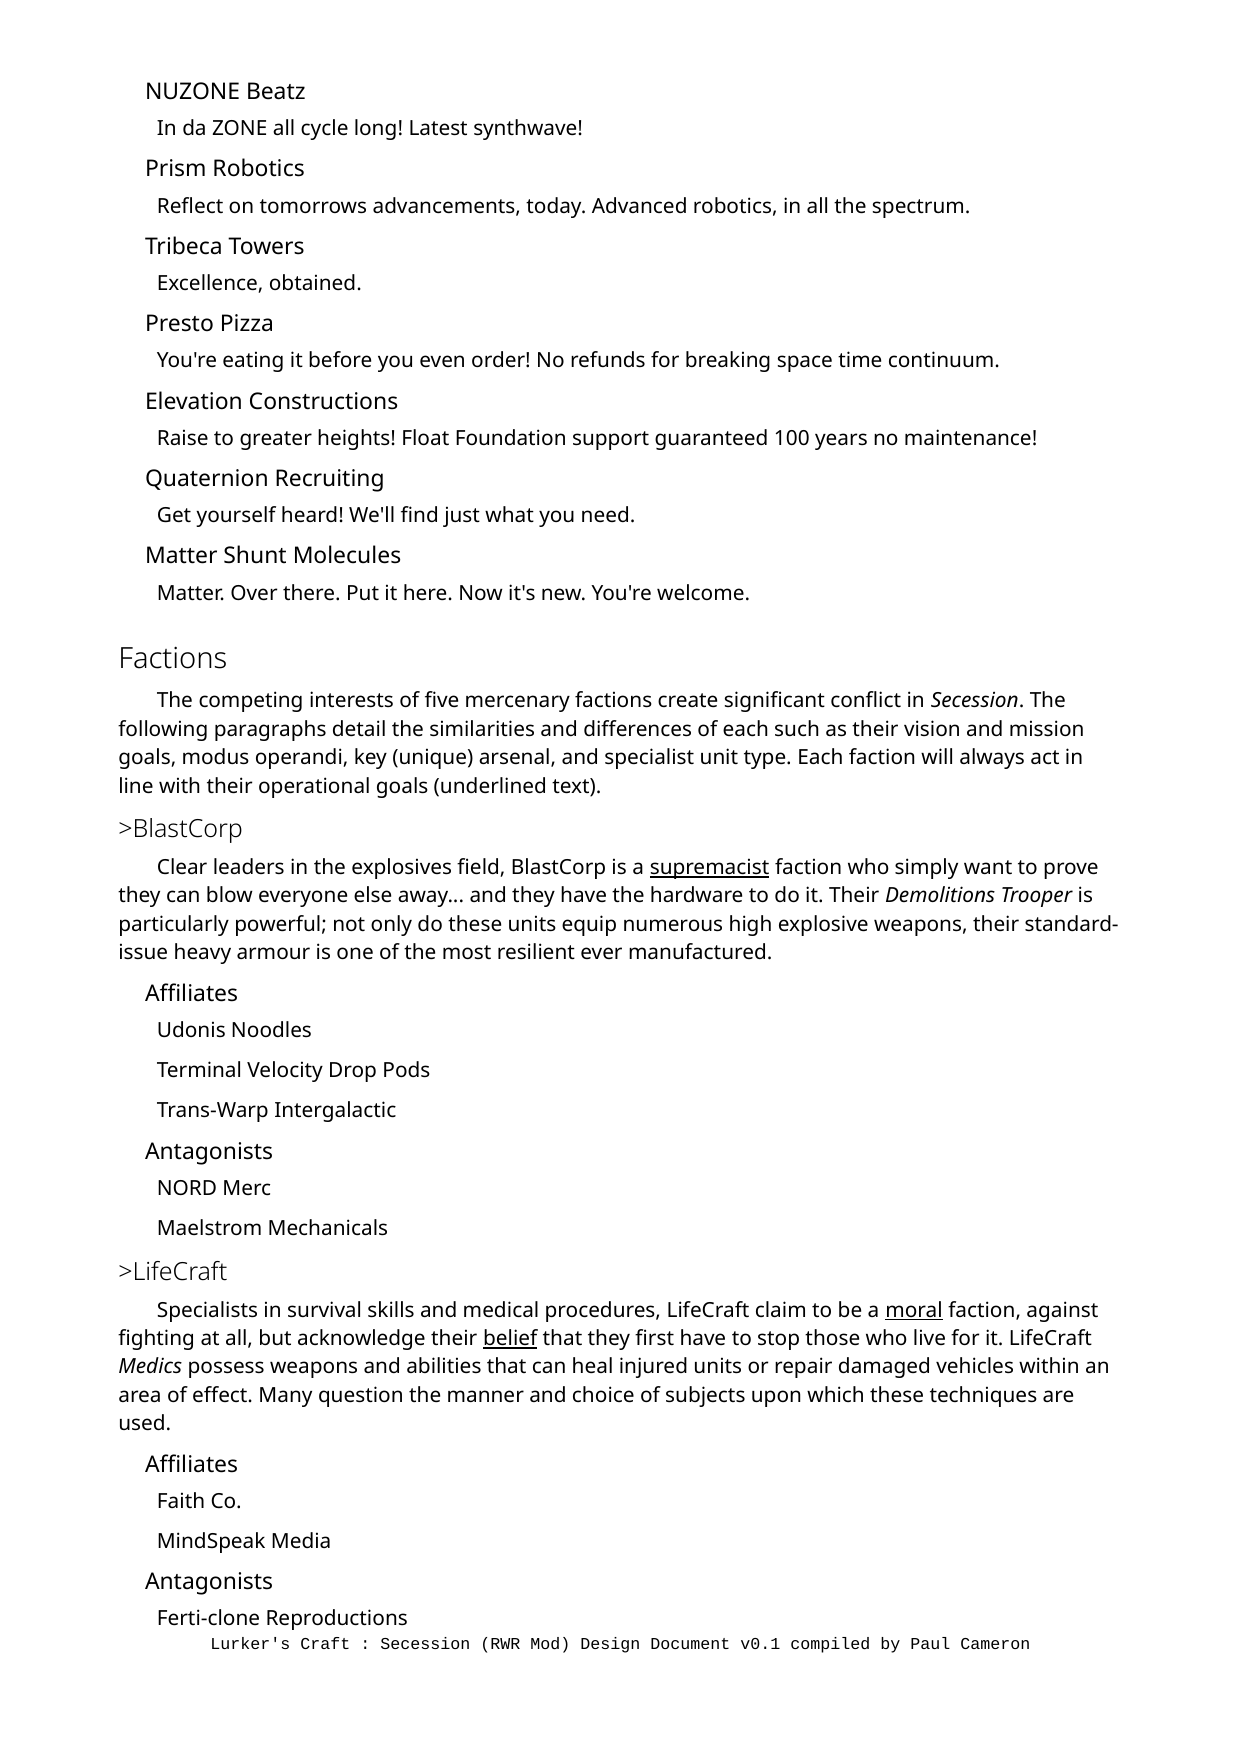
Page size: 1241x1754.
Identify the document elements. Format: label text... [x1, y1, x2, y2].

subtitle Quaternion Recruiting [136, 462, 1122, 493]
text MindSpeak Media [118, 1526, 1122, 1554]
text You're eating it before you even order! No refunds for breaking space time continuum. [118, 346, 1122, 374]
text Trans-Warp Intergalactic [118, 1096, 1122, 1124]
text Reflect on tomorrows advancements, today. Advanced robotics, in all the spectrum. [118, 191, 1122, 219]
subtitle >LifeCraft [118, 1253, 1122, 1288]
text NORD Merc [118, 1173, 1122, 1201]
text Clear leaders in the explosives field, BlastCorp is a supremacist faction who simply want to prove they can blow everyone else away... and they have the hardware to do it. Their Demolitions Trooper is particularly powerful; not only do these units equip numerous high explosive weapons, their standard-issue heavy armour is one of the most resilient ever manufactured. [118, 852, 1122, 966]
subtitle Factions [118, 637, 1122, 677]
text Excellence, obtained. [118, 268, 1122, 297]
subtitle Elevation Constructions [136, 384, 1122, 416]
subtitle Antagonists [136, 1134, 1122, 1166]
text Get yourself heard! We'll find just what you need. [118, 500, 1122, 529]
text In da ZONE all cycle long! Latest synthwave! [118, 113, 1122, 142]
subtitle Affiliates [136, 977, 1122, 1008]
subtitle >BlastCorp [118, 811, 1122, 845]
text Matter. Over there. Put it here. Now it's new. You're welcome. [118, 578, 1122, 606]
text Ferti-clone Reproductions [118, 1603, 1122, 1632]
subtitle Presto Pizza [136, 307, 1122, 338]
subtitle Antagonists [136, 1565, 1122, 1596]
text Specialists in survival skills and medical procedures, LifeCraft claim to be a moral faction, against fighting at all, but acknowledge their belief that they first have to stop those who live for it. LifeCraft Medics possess weapons and abilities that can heal injured units or repair damaged vehicles within an area of effect. Many question the manner and choice of subjects upon which these techniques are used. [118, 1295, 1122, 1437]
text Terminal Velocity Drop Pods [118, 1055, 1122, 1084]
subtitle Tribeca Towers [136, 230, 1122, 261]
text Udonis Noodles [118, 1015, 1122, 1043]
text Raise to greater heights! Float Foundation support guaranteed 100 years no maintenance! [118, 423, 1122, 451]
subtitle Affiliates [136, 1447, 1122, 1479]
text Faith Co. [118, 1486, 1122, 1514]
subtitle Matter Shunt Molecules [136, 539, 1122, 571]
subtitle NUZONE Beatz [136, 75, 1122, 106]
text The competing interests of five mercenary factions create significant conflict in Secession. The following paragraphs detail the similarities and differences of each such as their vision and mission goals, modus operandi, key (unique) arsenal, and specialist unit type. Each faction will always act in line with their operational goals (underlined text). [118, 685, 1122, 799]
subtitle Prism Robotics [136, 152, 1122, 184]
text Maelstrom Mechanicals [118, 1213, 1122, 1242]
